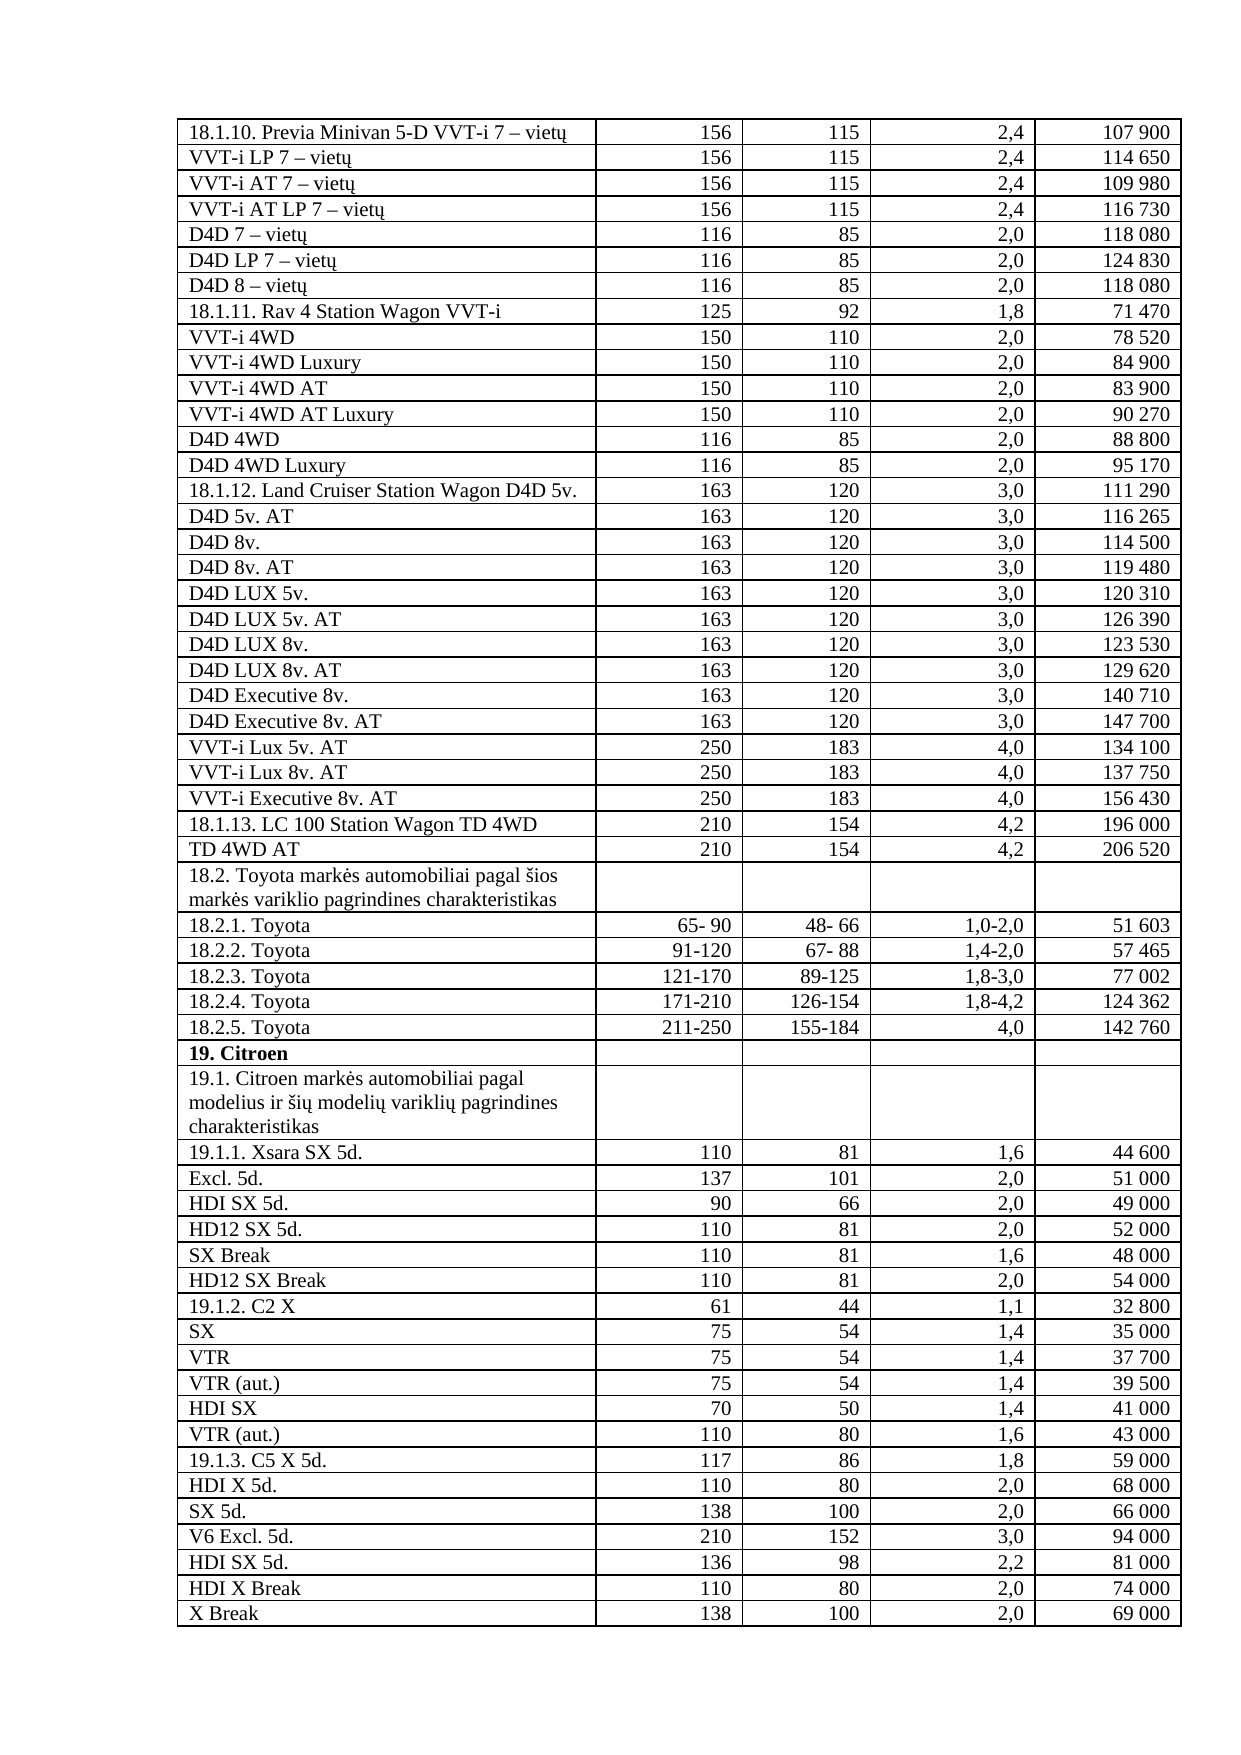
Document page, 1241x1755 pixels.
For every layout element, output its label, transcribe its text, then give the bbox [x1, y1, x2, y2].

table_cell VTR (aut.) [178, 1371, 595, 1395]
table_cell 2,0 [871, 427, 1034, 451]
table_cell 120 [743, 504, 870, 528]
table_cell 94 000 [1036, 1525, 1180, 1548]
table_cell [871, 1066, 1034, 1138]
table_cell 2,4 [871, 171, 1034, 195]
table_cell 61 [597, 1294, 742, 1318]
table_cell 37 700 [1036, 1345, 1180, 1369]
table_cell 85 [743, 453, 870, 477]
table_cell 126 390 [1036, 607, 1180, 631]
table_cell 81 [743, 1140, 870, 1164]
table_cell 18.1.12. Land Cruiser Station Wagon D4D 5v. [178, 478, 595, 502]
table_cell 163 [597, 658, 742, 682]
table_cell 2,2 [871, 1550, 1034, 1574]
table_cell [1036, 863, 1180, 911]
table_cell 110 [597, 1140, 742, 1164]
table_cell 18.1.11. Rav 4 Station Wagon VVT-i [178, 299, 595, 323]
table_cell 163 [597, 581, 742, 605]
table_cell 54 [743, 1345, 870, 1369]
table_cell 115 [743, 197, 870, 221]
table_cell HDI SX 5d. [178, 1550, 595, 1574]
table_cell 138 [597, 1499, 742, 1523]
table_cell 90 270 [1036, 402, 1180, 426]
table_cell 117 [597, 1448, 742, 1472]
table_cell 3,0 [871, 607, 1034, 631]
table_cell VVT-i Lux 5v. AT [178, 735, 595, 759]
table_cell 138 [597, 1601, 742, 1625]
table_cell 116 [597, 453, 742, 477]
table_cell 91-120 [597, 938, 742, 962]
table_cell 48 000 [1036, 1243, 1180, 1267]
table_cell D4D 8v. AT [178, 555, 595, 579]
table_cell HD12 SX 5d. [178, 1217, 595, 1241]
table_cell 211-250 [597, 1015, 742, 1039]
table_cell 142 760 [1036, 1015, 1180, 1039]
table_cell 150 [597, 402, 742, 426]
table_cell 3,0 [871, 632, 1034, 656]
table_cell 114 500 [1036, 530, 1180, 554]
table_cell VVT-i AT LP 7 – vietų [178, 197, 595, 221]
table_cell 88 800 [1036, 427, 1180, 451]
table_cell 4,0 [871, 760, 1034, 784]
table_cell 4,2 [871, 812, 1034, 836]
table_cell 120 [743, 607, 870, 631]
table_cell 18.2.5. Toyota [178, 1015, 595, 1039]
table_cell 3,0 [871, 581, 1034, 605]
table_cell 54 000 [1036, 1268, 1180, 1292]
table_cell 18.2.4. Toyota [178, 990, 595, 1013]
table_cell 2,0 [871, 1576, 1034, 1600]
table_cell 68 000 [1036, 1473, 1180, 1497]
table_cell 150 [597, 350, 742, 374]
table_cell 147 700 [1036, 709, 1180, 733]
table_cell 35 000 [1036, 1320, 1180, 1343]
table_cell D4D LUX 5v. AT [178, 607, 595, 631]
table_cell 19.1. Citroen markės automobiliai pagal modelius ir šių modelių variklių pagrindines charakteristikas [178, 1066, 595, 1138]
table_cell HDI X 5d. [178, 1473, 595, 1497]
table_cell 80 [743, 1473, 870, 1497]
table_cell 110 [597, 1576, 742, 1600]
table_cell 51 603 [1036, 913, 1180, 937]
table_cell D4D Executive 8v. [178, 683, 595, 707]
table_cell 196 000 [1036, 812, 1180, 836]
table_cell 85 [743, 427, 870, 451]
table_cell 77 002 [1036, 964, 1180, 988]
table_cell 70 [597, 1396, 742, 1420]
table_cell 39 500 [1036, 1371, 1180, 1395]
table_cell 44 600 [1036, 1140, 1180, 1164]
table_cell 80 [743, 1422, 870, 1446]
table_cell D4D LP 7 – vietų [178, 248, 595, 272]
table_cell VVT-i Lux 8v. AT [178, 760, 595, 784]
table_cell 210 [597, 837, 742, 861]
table_cell [1036, 1041, 1180, 1065]
table_cell 81 000 [1036, 1550, 1180, 1574]
table_cell 48- 66 [743, 913, 870, 937]
table_cell 3,0 [871, 478, 1034, 502]
table_cell 54 [743, 1320, 870, 1343]
table_cell 115 [743, 171, 870, 195]
table_cell 78 520 [1036, 325, 1180, 349]
table_cell 137 [597, 1166, 742, 1190]
table_cell 107 900 [1036, 120, 1180, 144]
table_cell D4D LUX 8v. [178, 632, 595, 656]
table_cell D4D 4WD Luxury [178, 453, 595, 477]
table_cell [871, 863, 1034, 911]
table_cell D4D 8 – vietų [178, 273, 595, 297]
table_cell 250 [597, 735, 742, 759]
table_cell 136 [597, 1550, 742, 1574]
table_cell 2,0 [871, 1166, 1034, 1190]
table_cell 115 [743, 120, 870, 144]
table_cell 171-210 [597, 990, 742, 1013]
table_cell 66 [743, 1191, 870, 1215]
table_cell 121-170 [597, 964, 742, 988]
table_cell 120 [743, 555, 870, 579]
table_cell 1,8-3,0 [871, 964, 1034, 988]
table_cell 85 [743, 248, 870, 272]
table_cell 2,0 [871, 273, 1034, 297]
table_cell 156 [597, 120, 742, 144]
table_cell 125 [597, 299, 742, 323]
table_cell 154 [743, 837, 870, 861]
table_cell 18.1.10. Previa Minivan 5-D VVT-i 7 – vietų [178, 120, 595, 144]
table_cell 111 290 [1036, 478, 1180, 502]
table_cell 134 100 [1036, 735, 1180, 759]
table_cell 110 [597, 1217, 742, 1241]
table_cell 18.2. Toyota markės automobiliai pagal šios markės variklio pagrindines charakteristikas [178, 863, 595, 911]
table_cell [743, 863, 870, 911]
table_cell 123 530 [1036, 632, 1180, 656]
table_cell [743, 1066, 870, 1138]
table_cell 140 710 [1036, 683, 1180, 707]
table_cell VTR (aut.) [178, 1422, 595, 1446]
table_cell 250 [597, 786, 742, 810]
table_cell 89-125 [743, 964, 870, 988]
table_cell 2,4 [871, 145, 1034, 169]
table_cell D4D Executive 8v. AT [178, 709, 595, 733]
table_cell 156 [597, 171, 742, 195]
table_cell 81 [743, 1217, 870, 1241]
table_cell 120 [743, 709, 870, 733]
table_cell 116 [597, 427, 742, 451]
table_cell D4D LUX 5v. [178, 581, 595, 605]
table_cell 19.1.1. Xsara SX 5d. [178, 1140, 595, 1164]
table_cell 4,0 [871, 1015, 1034, 1039]
table_cell 1,4 [871, 1345, 1034, 1369]
table_cell 110 [743, 325, 870, 349]
table_cell 69 000 [1036, 1601, 1180, 1625]
table_cell 250 [597, 760, 742, 784]
table_cell 1,8 [871, 1448, 1034, 1472]
table_cell 3,0 [871, 709, 1034, 733]
table_cell 2,0 [871, 453, 1034, 477]
table_cell 109 980 [1036, 171, 1180, 195]
table_cell VVT-i Executive 8v. AT [178, 786, 595, 810]
table_cell 110 [597, 1243, 742, 1267]
table_cell 1,4-2,0 [871, 938, 1034, 962]
table_cell 150 [597, 325, 742, 349]
table_cell 1,8-4,2 [871, 990, 1034, 1013]
table_cell D4D 8v. [178, 530, 595, 554]
table_cell HD12 SX Break [178, 1268, 595, 1292]
table_cell 116 [597, 273, 742, 297]
table_cell 126-154 [743, 990, 870, 1013]
table_cell 2,4 [871, 197, 1034, 221]
table_cell 18.1.13. LC 100 Station Wagon TD 4WD [178, 812, 595, 836]
table_cell 120 [743, 632, 870, 656]
table_cell 2,0 [871, 1499, 1034, 1523]
table_cell D4D 5v. AT [178, 504, 595, 528]
table_cell 110 [743, 350, 870, 374]
table_cell 2,0 [871, 1217, 1034, 1241]
table_cell VTR [178, 1345, 595, 1369]
table_cell 163 [597, 607, 742, 631]
table_cell 2,0 [871, 1473, 1034, 1497]
table_cell 118 080 [1036, 273, 1180, 297]
table_cell 1,4 [871, 1396, 1034, 1420]
table_cell X Break [178, 1601, 595, 1625]
table_cell 120 [743, 581, 870, 605]
table_cell HDI SX 5d. [178, 1191, 595, 1215]
table_cell [597, 1066, 742, 1138]
table_cell 118 080 [1036, 222, 1180, 246]
table_cell 2,0 [871, 1601, 1034, 1625]
table_cell VVT-i AT 7 – vietų [178, 171, 595, 195]
table_cell 206 520 [1036, 837, 1180, 861]
table_cell 80 [743, 1576, 870, 1600]
table_cell 163 [597, 632, 742, 656]
table_cell 116 [597, 248, 742, 272]
table_cell 124 362 [1036, 990, 1180, 1013]
table_cell 2,0 [871, 222, 1034, 246]
table_cell D4D 7 – vietų [178, 222, 595, 246]
table_cell 152 [743, 1525, 870, 1548]
table_cell 32 800 [1036, 1294, 1180, 1318]
table_cell 19.1.3. C5 X 5d. [178, 1448, 595, 1472]
table_cell [1036, 1066, 1180, 1138]
table_cell 156 [597, 145, 742, 169]
table_cell 2,0 [871, 1268, 1034, 1292]
table_cell 3,0 [871, 530, 1034, 554]
table_cell 75 [597, 1371, 742, 1395]
table_cell 1,4 [871, 1371, 1034, 1395]
table_cell 1,8 [871, 299, 1034, 323]
table_cell 71 470 [1036, 299, 1180, 323]
table_cell 3,0 [871, 504, 1034, 528]
table_cell 120 310 [1036, 581, 1180, 605]
table_cell 120 [743, 478, 870, 502]
table_cell 85 [743, 273, 870, 297]
table_cell 2,0 [871, 1191, 1034, 1215]
table_cell 81 [743, 1268, 870, 1292]
table_cell Excl. 5d. [178, 1166, 595, 1190]
table_cell 83 900 [1036, 376, 1180, 400]
table_cell 116 265 [1036, 504, 1180, 528]
table_cell 150 [597, 376, 742, 400]
table_cell 163 [597, 504, 742, 528]
table_cell 2,0 [871, 350, 1034, 374]
table_cell 3,0 [871, 658, 1034, 682]
table_cell 59 000 [1036, 1448, 1180, 1472]
table_cell SX Break [178, 1243, 595, 1267]
table_cell SX [178, 1320, 595, 1343]
table_cell 183 [743, 735, 870, 759]
table_cell 44 [743, 1294, 870, 1318]
table_cell 2,0 [871, 325, 1034, 349]
table_cell 116 730 [1036, 197, 1180, 221]
table_cell 2,0 [871, 248, 1034, 272]
table_cell 110 [597, 1268, 742, 1292]
table_cell 183 [743, 786, 870, 810]
table_cell 101 [743, 1166, 870, 1190]
table_cell 120 [743, 530, 870, 554]
table_cell 1,6 [871, 1140, 1034, 1164]
table_cell 163 [597, 530, 742, 554]
table_cell HDI X Break [178, 1576, 595, 1600]
table_cell 110 [743, 402, 870, 426]
table_cell 120 [743, 658, 870, 682]
table_cell SX 5d. [178, 1499, 595, 1523]
table_cell [597, 863, 742, 911]
table_cell 85 [743, 222, 870, 246]
table_cell V6 Excl. 5d. [178, 1525, 595, 1548]
table_cell 18.2.3. Toyota [178, 964, 595, 988]
table_cell 52 000 [1036, 1217, 1180, 1241]
table_cell 1,4 [871, 1320, 1034, 1343]
table_cell 119 480 [1036, 555, 1180, 579]
table_cell 110 [743, 376, 870, 400]
table_cell 129 620 [1036, 658, 1180, 682]
table_cell 65- 90 [597, 913, 742, 937]
table_cell 210 [597, 1525, 742, 1548]
table_cell TD 4WD AT [178, 837, 595, 861]
table_cell 49 000 [1036, 1191, 1180, 1215]
table_cell 3,0 [871, 683, 1034, 707]
table_cell 2,0 [871, 402, 1034, 426]
table_cell 51 000 [1036, 1166, 1180, 1190]
table_cell 116 [597, 222, 742, 246]
table_cell 54 [743, 1371, 870, 1395]
table_cell 1,1 [871, 1294, 1034, 1318]
table_cell 84 900 [1036, 350, 1180, 374]
table_cell 19. Citroen [178, 1041, 595, 1065]
table_cell 137 750 [1036, 760, 1180, 784]
table_cell 163 [597, 555, 742, 579]
table_cell 163 [597, 478, 742, 502]
table_cell 120 [743, 683, 870, 707]
table_cell 66 000 [1036, 1499, 1180, 1523]
table_cell 154 [743, 812, 870, 836]
table_cell 124 830 [1036, 248, 1180, 272]
table_cell 57 465 [1036, 938, 1180, 962]
table_cell 100 [743, 1499, 870, 1523]
table_cell 4,0 [871, 735, 1034, 759]
table_cell 1,6 [871, 1422, 1034, 1446]
table_cell 156 430 [1036, 786, 1180, 810]
table_cell 183 [743, 760, 870, 784]
table_cell 163 [597, 709, 742, 733]
table_cell 110 [597, 1422, 742, 1446]
table_cell 43 000 [1036, 1422, 1180, 1446]
table_cell 100 [743, 1601, 870, 1625]
table_cell 163 [597, 683, 742, 707]
table_cell 115 [743, 145, 870, 169]
table_cell 67- 88 [743, 938, 870, 962]
table_cell 110 [597, 1473, 742, 1497]
table_cell 95 170 [1036, 453, 1180, 477]
table_cell D4D 4WD [178, 427, 595, 451]
table_cell 4,0 [871, 786, 1034, 810]
table_cell VVT-i 4WD [178, 325, 595, 349]
table_cell D4D LUX 8v. AT [178, 658, 595, 682]
table_cell 114 650 [1036, 145, 1180, 169]
table_cell 41 000 [1036, 1396, 1180, 1420]
table_cell HDI SX [178, 1396, 595, 1420]
table_cell 3,0 [871, 555, 1034, 579]
table_cell 18.2.2. Toyota [178, 938, 595, 962]
table_cell 75 [597, 1345, 742, 1369]
table_cell 86 [743, 1448, 870, 1472]
table_cell 50 [743, 1396, 870, 1420]
table_cell 92 [743, 299, 870, 323]
table_cell 18.2.1. Toyota [178, 913, 595, 937]
table_cell VVT-i 4WD Luxury [178, 350, 595, 374]
table_cell 1,6 [871, 1243, 1034, 1267]
table_cell 19.1.2. C2 X [178, 1294, 595, 1318]
table_cell [597, 1041, 742, 1065]
table_cell 81 [743, 1243, 870, 1267]
table_cell 2,4 [871, 120, 1034, 144]
table_cell 3,0 [871, 1525, 1034, 1548]
table_cell 74 000 [1036, 1576, 1180, 1600]
table_cell VVT-i 4WD AT Luxury [178, 402, 595, 426]
table_cell 4,2 [871, 837, 1034, 861]
table_cell VVT-i LP 7 – vietų [178, 145, 595, 169]
table_cell 156 [597, 197, 742, 221]
table_cell 2,0 [871, 376, 1034, 400]
table_cell 75 [597, 1320, 742, 1343]
table_cell [743, 1041, 870, 1065]
table_cell 90 [597, 1191, 742, 1215]
table_cell VVT-i 4WD AT [178, 376, 595, 400]
table_cell 210 [597, 812, 742, 836]
table_cell 98 [743, 1550, 870, 1574]
table_cell [871, 1041, 1034, 1065]
table_cell 155-184 [743, 1015, 870, 1039]
table_cell 1,0-2,0 [871, 913, 1034, 937]
